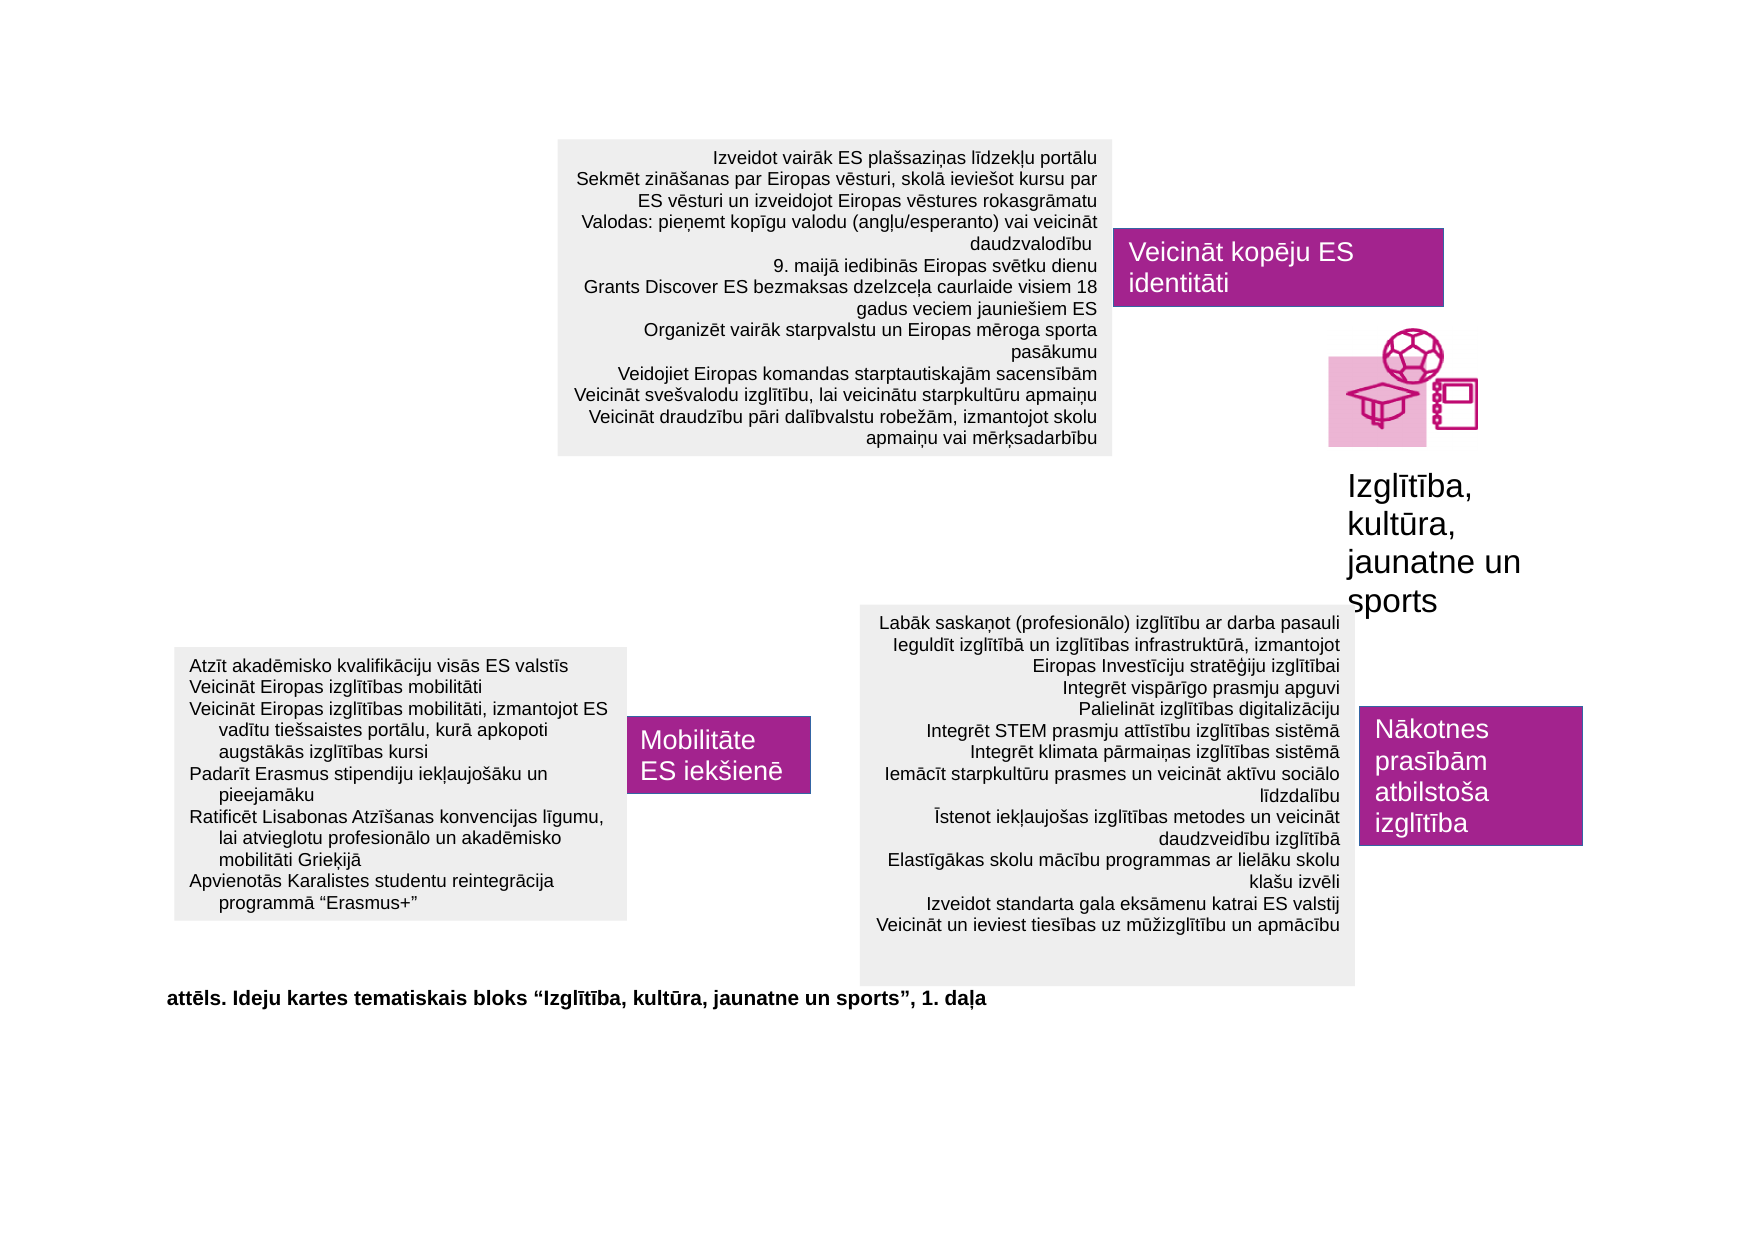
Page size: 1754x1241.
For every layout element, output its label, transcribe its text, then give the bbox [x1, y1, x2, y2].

text attēls. Ideju kartes tematiskais bloks “Izglītība, kultūra, jaunatne un sports”, 1. daļa [167, 152, 1598, 1010]
picture [1327, 326, 1478, 451]
